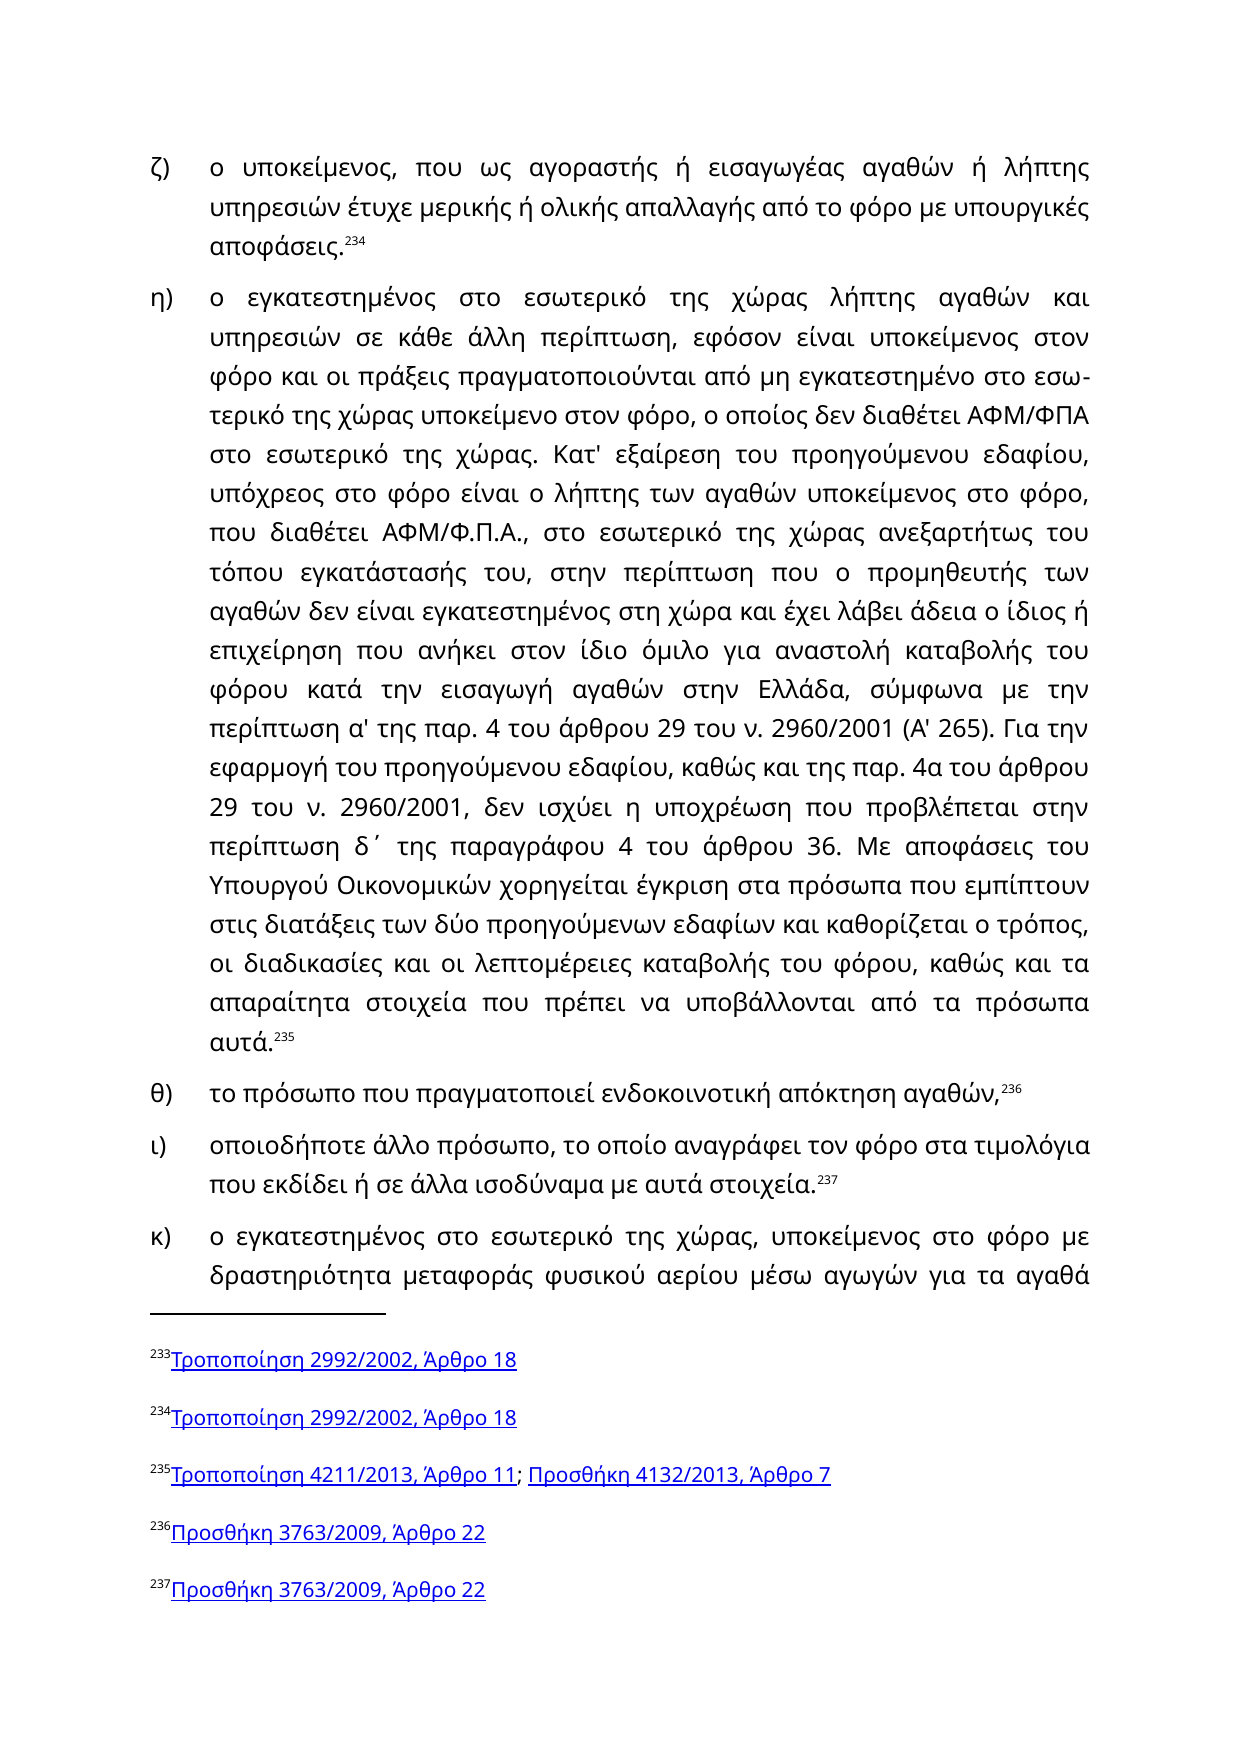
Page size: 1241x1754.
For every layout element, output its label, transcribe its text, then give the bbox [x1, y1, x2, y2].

text Προσθήκη 3763/2009, Άρθρο 22 [150, 1518, 1090, 1546]
text Τροποποίηση 2992/2002, Άρθρο 18 [150, 1403, 1090, 1431]
list κ) ο εγκατεστημένος στο εσωτερικό της χώρας, υποκείμενος στο φόρο με δραστηριότητα μεταφοράς φυσικού αερίου μέσω αγωγών για τα αγαθά [150, 1218, 1090, 1292]
list ζ) ο υποκείμενος, που ως αγοραστής ή εισαγωγέας αγαθών ή λήπτης υπηρεσιών έτυχε μερικής ή ολικής απαλλαγής από το φόρο με υπουργικές αποφάσεις. [150, 150, 1090, 262]
list η) ο εγκατεστημένος στο εσωτερικό της χώρας λήπτης αγαθών και υπηρεσιών σε κάθε άλλη περίπτωση, εφόσον είναι υποκείμενος στον φόρο και οι πράξεις πραγματοποιούνται από μη εγκατεστημένο στο εσω­τερικό της χώρας υποκείμενο στον φόρο, ο οποίος δεν διαθέτει ΑΦΜ/ΦΠΑ στο εσωτερικό της χώρας. Κατ' εξαίρεση του προηγούμενου εδαφίου, υπόχρεος στο φόρο είναι ο λήπτης των αγαθών υποκείμενος στο φόρο, που διαθέτει ΑΦΜ/Φ.Π.Α., στο εσωτερικό της χώρας ανεξαρτήτως του τόπου εγκατάστασής του, στην περίπτωση που ο προμηθευτής των αγαθών δεν είναι εγκατεστημένος στη χώρα και έχει λάβει άδεια ο ίδιος ή επιχείρηση που ανήκει στον ίδιο όμιλο για αναστολή καταβολής του φόρου κατά την εισαγωγή αγαθών στην Ελλάδα, σύμφωνα με την περίπτωση α' της παρ. 4 του άρθρου 29 του ν. 2960/2001 (Α' 265). Για την εφαρμογή του προηγούμενου εδαφίου, καθώς και της παρ. 4α του άρθρου 29 του ν. 2960/2001, δεν ισχύει η υποχρέωση που προβλέπεται στην περίπτωση δ΄ της παραγράφου 4 του άρθρου 36. Με αποφάσεις του Υπουργού Οικονομικών χορηγείται έγκριση στα πρόσωπα που εμπίπτουν στις διατάξεις των δύο προηγούμενων εδαφίων και καθορίζεται ο τρόπος, οι διαδικασίες και οι λεπτομέρειες καταβολής του φόρου, καθώς και τα απαραίτητα στοιχεία που πρέπει να υποβάλλονται από τα πρόσωπα αυτά. [150, 280, 1090, 1058]
text Προσθήκη 3763/2009, Άρθρο 22 [150, 1576, 1090, 1604]
list ι) οποιοδήποτε άλλο πρόσωπο, το οποίο αναγρά­φει τον φόρο στα τιμολόγια που εκδίδει ή σε άλλα ισοδύναμα με αυτά στοιχεία. [150, 1127, 1090, 1201]
list θ) το πρόσωπο που πραγματοποιεί ενδοκοινοτική απόκτηση αγαθών, [150, 1076, 1090, 1110]
text Τροποποίηση 2992/2002, Άρθρο 18 [150, 1345, 1090, 1373]
text Τροποποίηση 4211/2013, Άρθρο 11; Προσθήκη 4132/2013, Άρθρο 7 [150, 1460, 1090, 1489]
